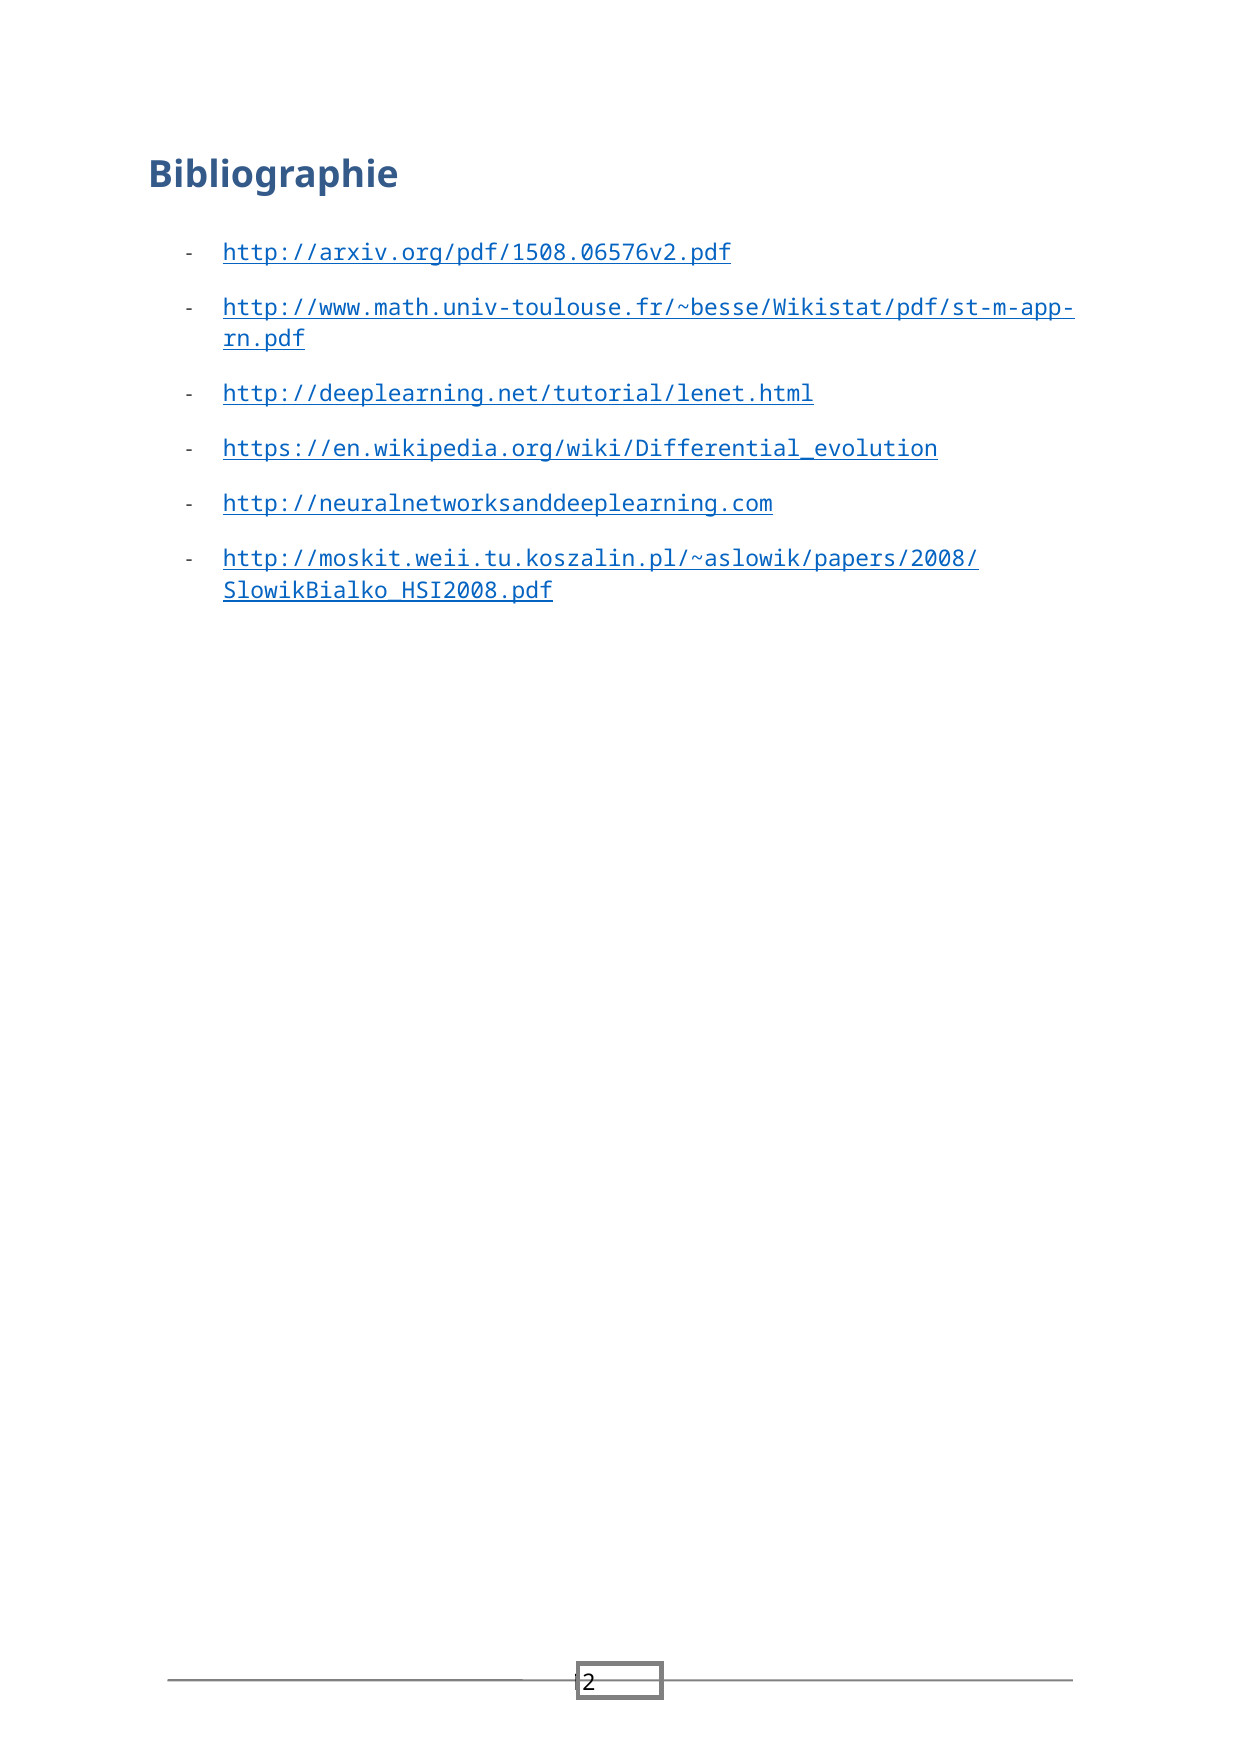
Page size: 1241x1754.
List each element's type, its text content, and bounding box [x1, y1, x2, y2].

subtitle Bibliographie [148, 148, 1093, 199]
subtitle http://moskit.weii.tu.koszalin.pl/~aslowik/papers/2008/SlowikBialko_HSI2008.pdf [185, 542, 1093, 605]
subtitle https://en.wikipedia.org/wiki/Differential_evolution [185, 432, 1093, 463]
subtitle http://deeplearning.net/tutorial/lenet.html [185, 377, 1093, 408]
subtitle http://neuralnetworksanddeeplearning.com [185, 487, 1093, 518]
subtitle http://www.math.univ-toulouse.fr/~besse/Wikistat/pdf/st-m-app-rn.pdf [185, 291, 1093, 353]
subtitle http://arxiv.org/pdf/1508.06576v2.pdf [185, 236, 1093, 267]
